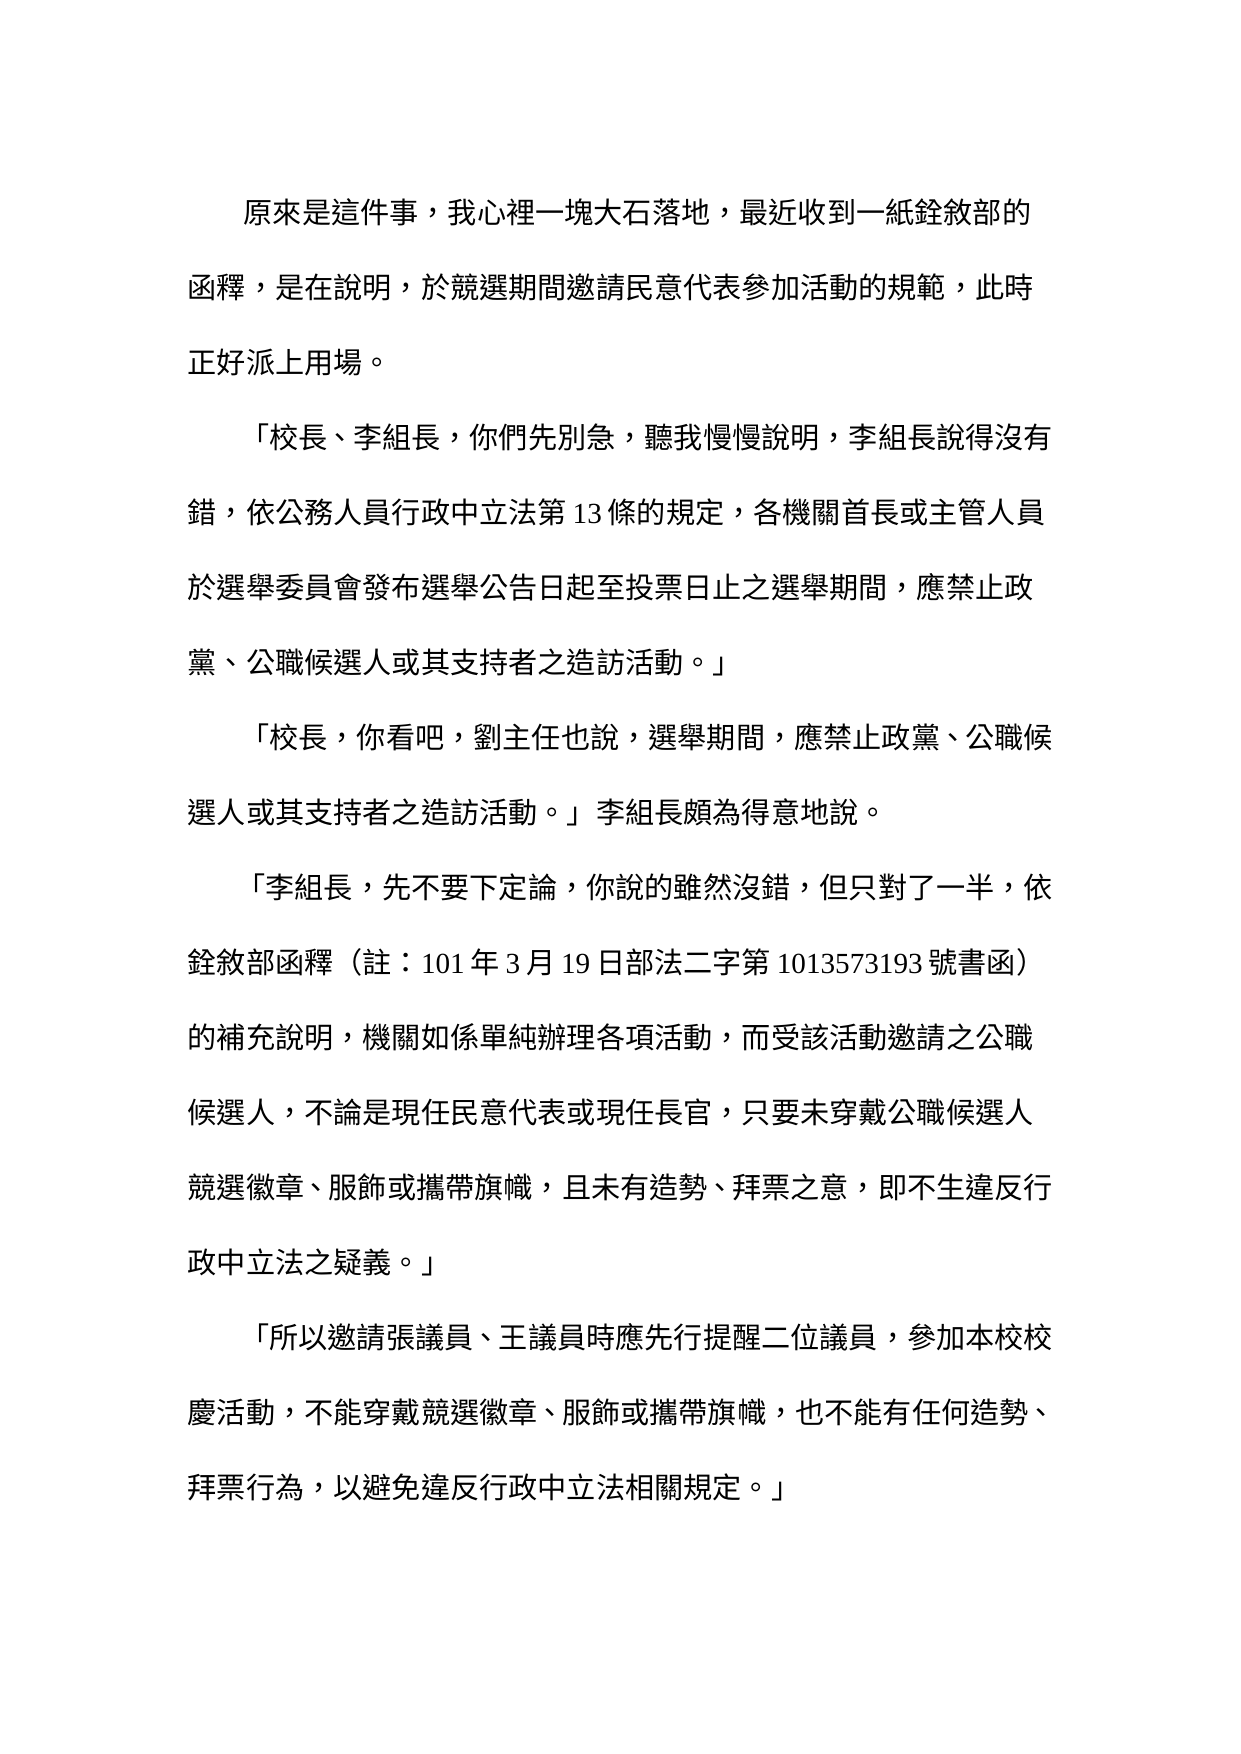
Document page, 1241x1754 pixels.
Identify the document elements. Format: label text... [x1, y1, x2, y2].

text 「校長，你看吧，劉主任也說，選舉期間，應禁止政黨、公職候選人或其支持者之造訪活動。」李組長頗為得意地說。 [187, 698, 1053, 848]
text 「校長、李組長，你們先別急，聽我慢慢說明，李組長說得沒有錯，依公務人員行政中立法第13條的規定，各機關首長或主管人員於選舉委員會發布選舉公告日起至投票日止之選舉期間，應禁止政黨、公職候選人或其支持者之造訪活動。」 [187, 398, 1053, 698]
text 「李組長，先不要下定論，你說的雖然沒錯，但只對了一半，依銓敘部函釋（註：101年3月19日部法二字第1013573193號書函）的補充說明，機關如係單純辦理各項活動，而受該活動邀請之公職候選人，不論是現任民意代表或現任長官，只要未穿戴公職候選人競選徽章、服飾或攜帶旗幟，且未有造勢、拜票之意，即不生違反行政中立法之疑義。」 [187, 848, 1053, 1298]
text 「所以邀請張議員、王議員時應先行提醒二位議員，參加本校校慶活動，不能穿戴競選徽章、服飾或攜帶旗幟，也不能有任何造勢、拜票行為，以避免違反行政中立法相關規定。」 [187, 1298, 1053, 1523]
text 原來是這件事，我心裡一塊大石落地，最近收到一紙銓敘部的函釋，是在說明，於競選期間邀請民意代表參加活動的規範，此時正好派上用場。 [187, 173, 1053, 398]
